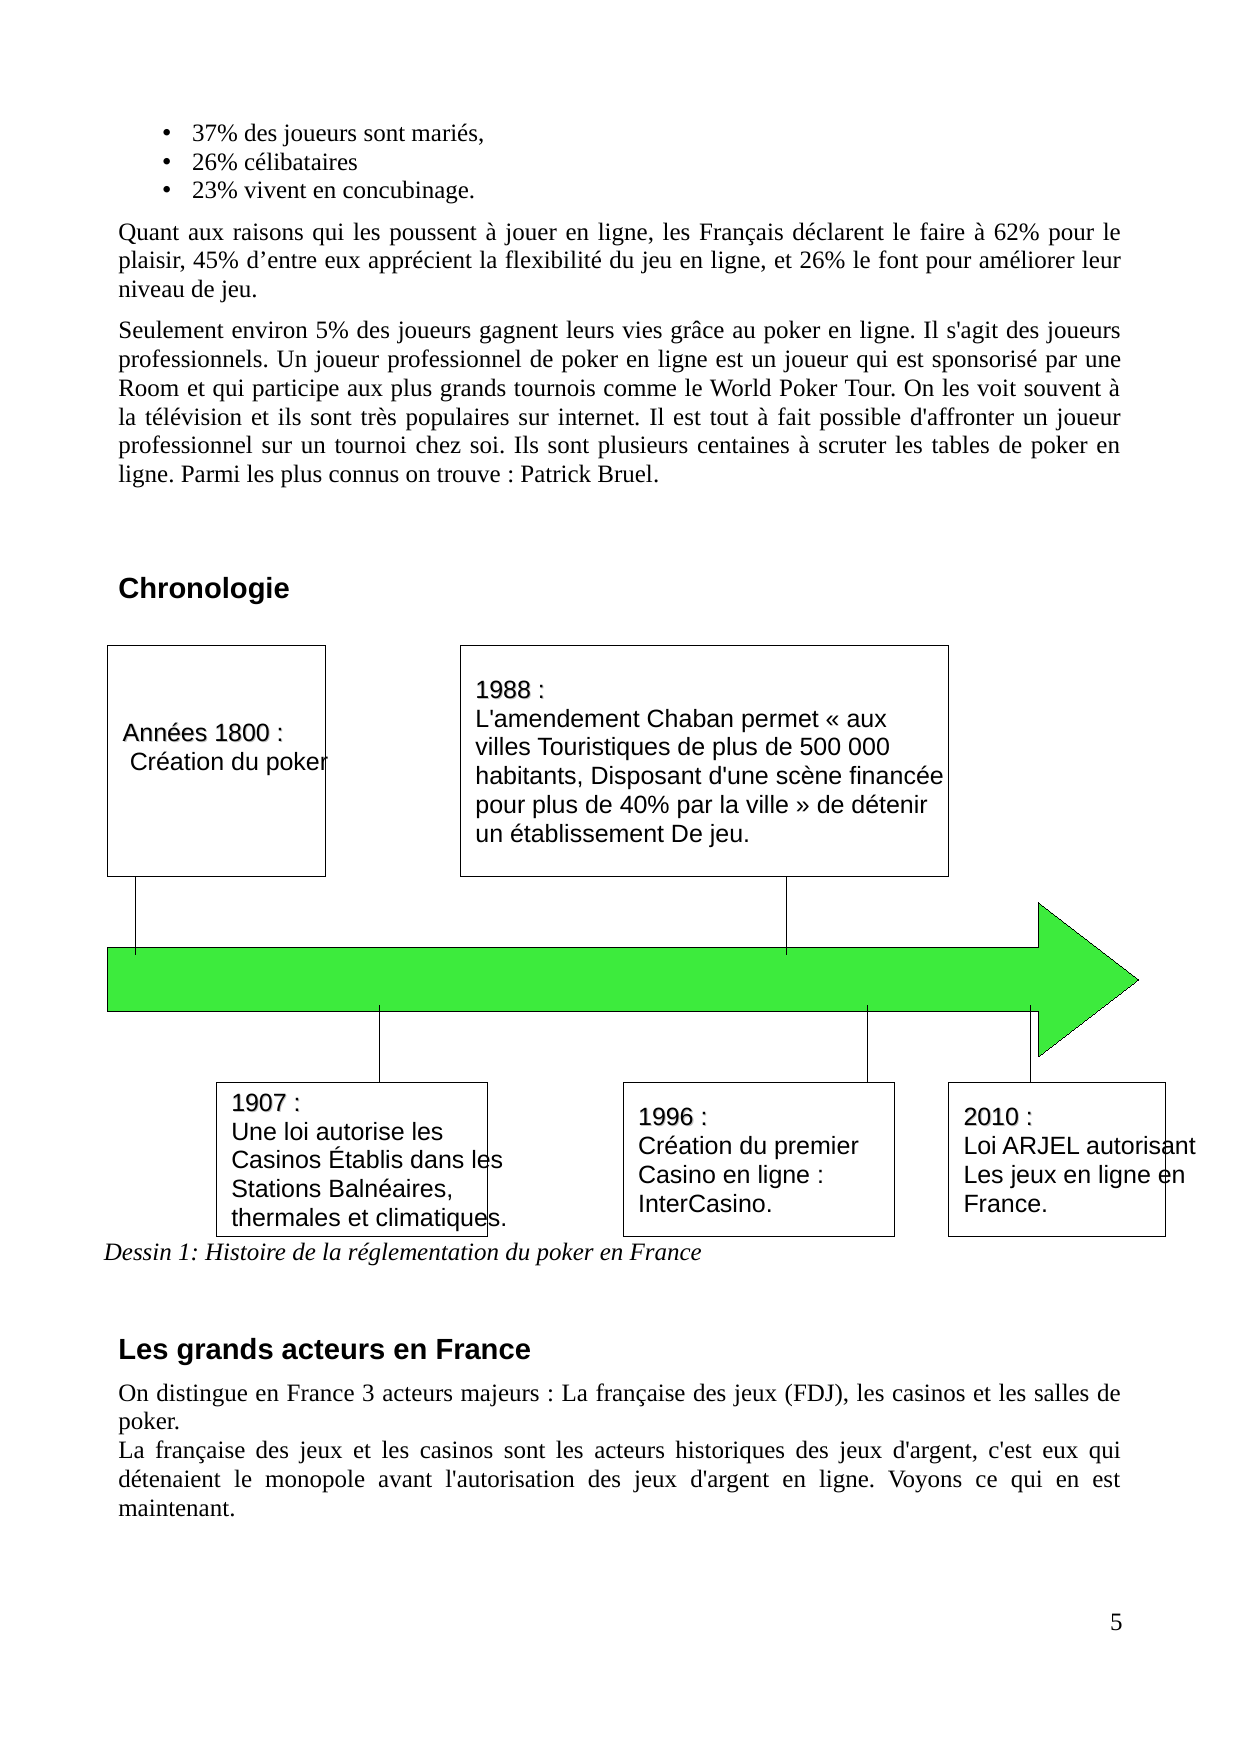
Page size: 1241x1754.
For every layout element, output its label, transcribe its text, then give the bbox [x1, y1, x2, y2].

text On distingue en France 3 acteurs majeurs : La française des jeux (FDJ), les casinos et les salles de poker. [118, 1378, 1122, 1435]
subtitle Les grands acteurs en France [118, 1332, 1122, 1365]
text Seulement environ 5% des joueurs gagnent leurs vies grâce au poker en ligne. Il s'agit des joueurs professionnels. Un joueur professionnel de poker en ligne est un joueur qui est sponsorisé par une Room et qui participe aux plus grands tournois comme le World Poker Tour. On les voit souvent à la télévision et ils sont très populaires sur internet. Il est tout à fait possible d'affronter un joueur professionnel sur un tournoi chez soi. Ils sont plusieurs centaines à scruter les tables de poker en ligne. Parmi les plus connus on trouve : Patrick Bruel. [118, 316, 1122, 488]
text La française des jeux et les casinos sont les acteurs historiques des jeux d'argent, c'est eux qui détenaient le monopole avant l'autorisation des jeux d'argent en ligne. Voyons ce qui en est maintenant. [118, 1435, 1122, 1521]
list 26% célibataires [162, 147, 1122, 176]
list 23% vivent en concubinage. [162, 176, 1122, 204]
text Dessin 1: Histoire de la réglementation du poker en France [104, 658, 1170, 1266]
subtitle Chronologie [118, 571, 1122, 604]
list 37% des joueurs sont mariés, [162, 118, 1122, 147]
text Quant aux raisons qui les poussent à jouer en ligne, les Français déclarent le faire à 62% pour le plaisir, 45% d’entre eux apprécient la flexibilité du jeu en ligne, et 26% le font pour améliorer leur niveau de jeu. [118, 217, 1122, 303]
